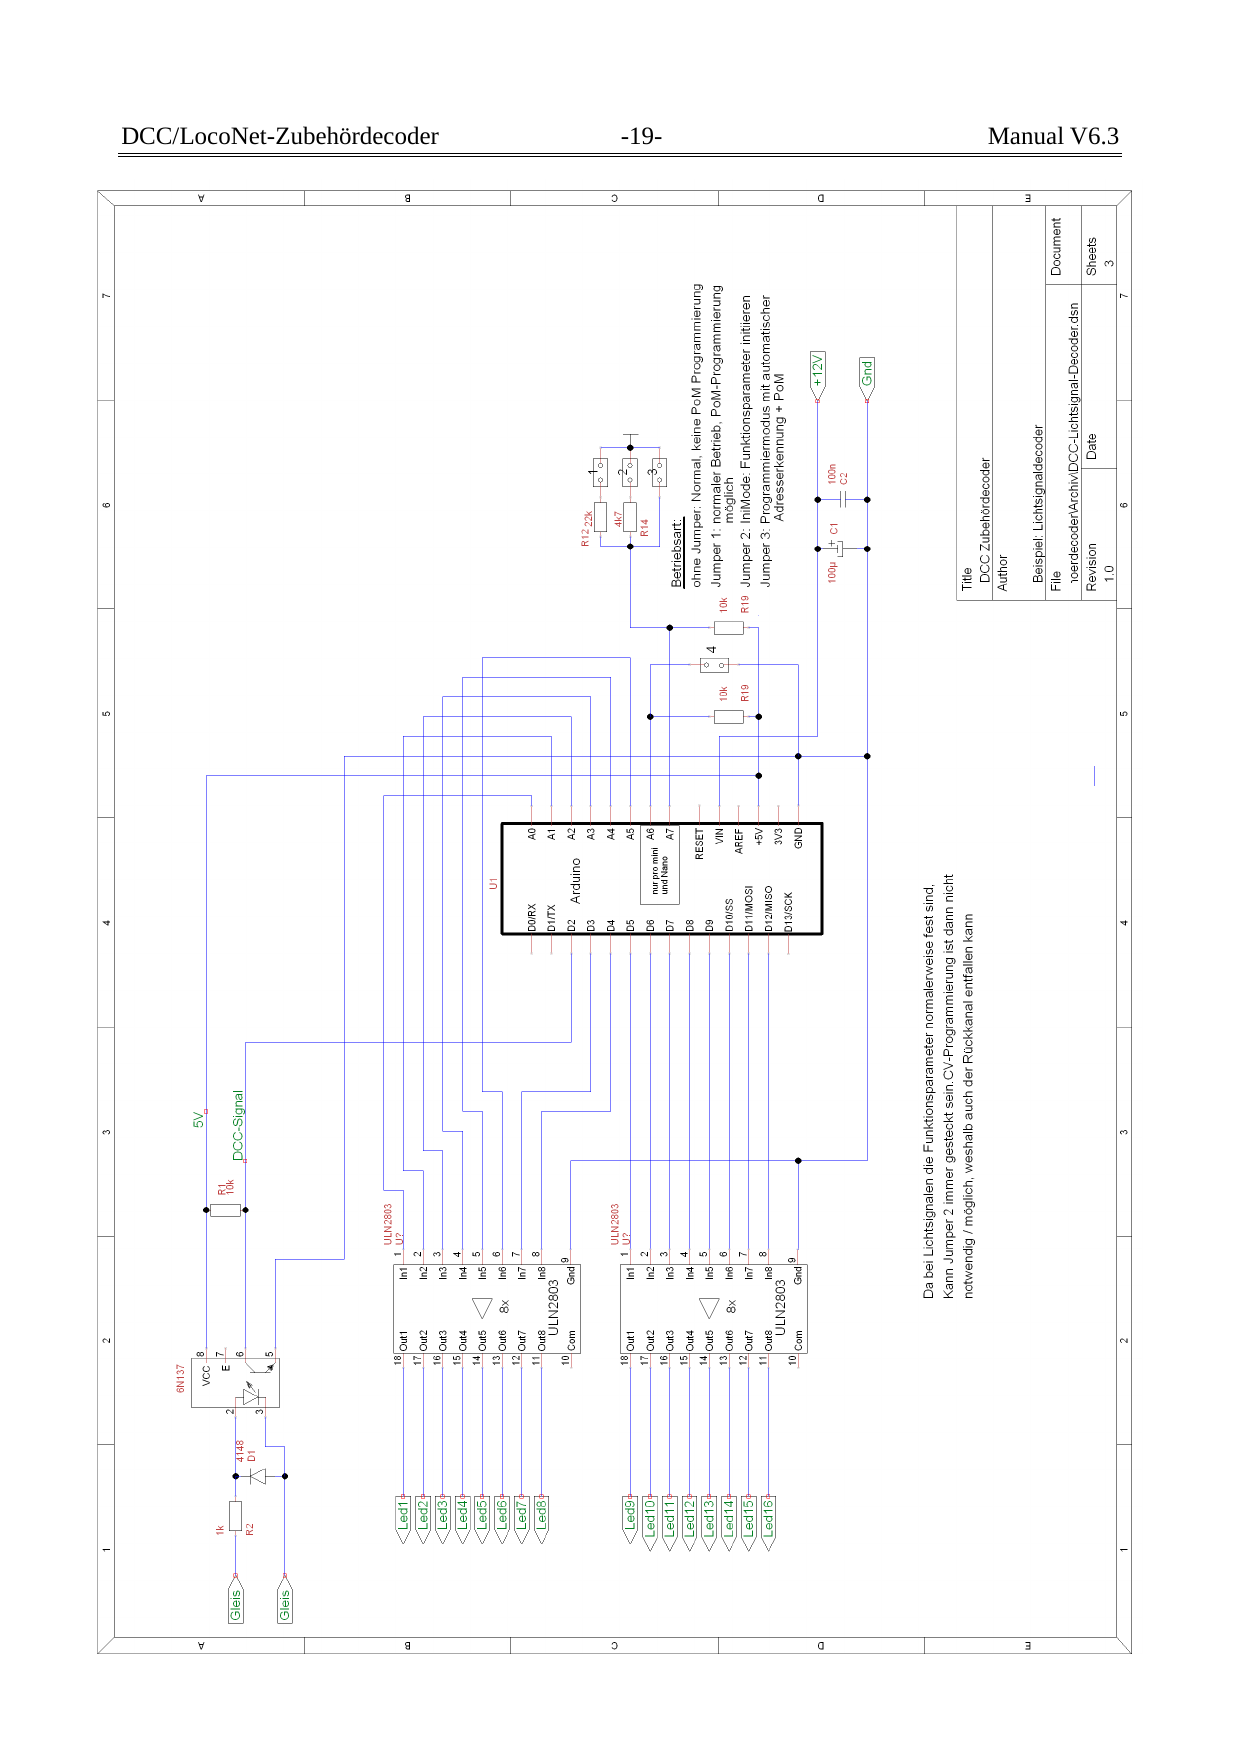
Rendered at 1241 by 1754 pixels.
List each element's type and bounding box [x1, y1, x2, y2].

picture [97, 179, 1143, 1654]
